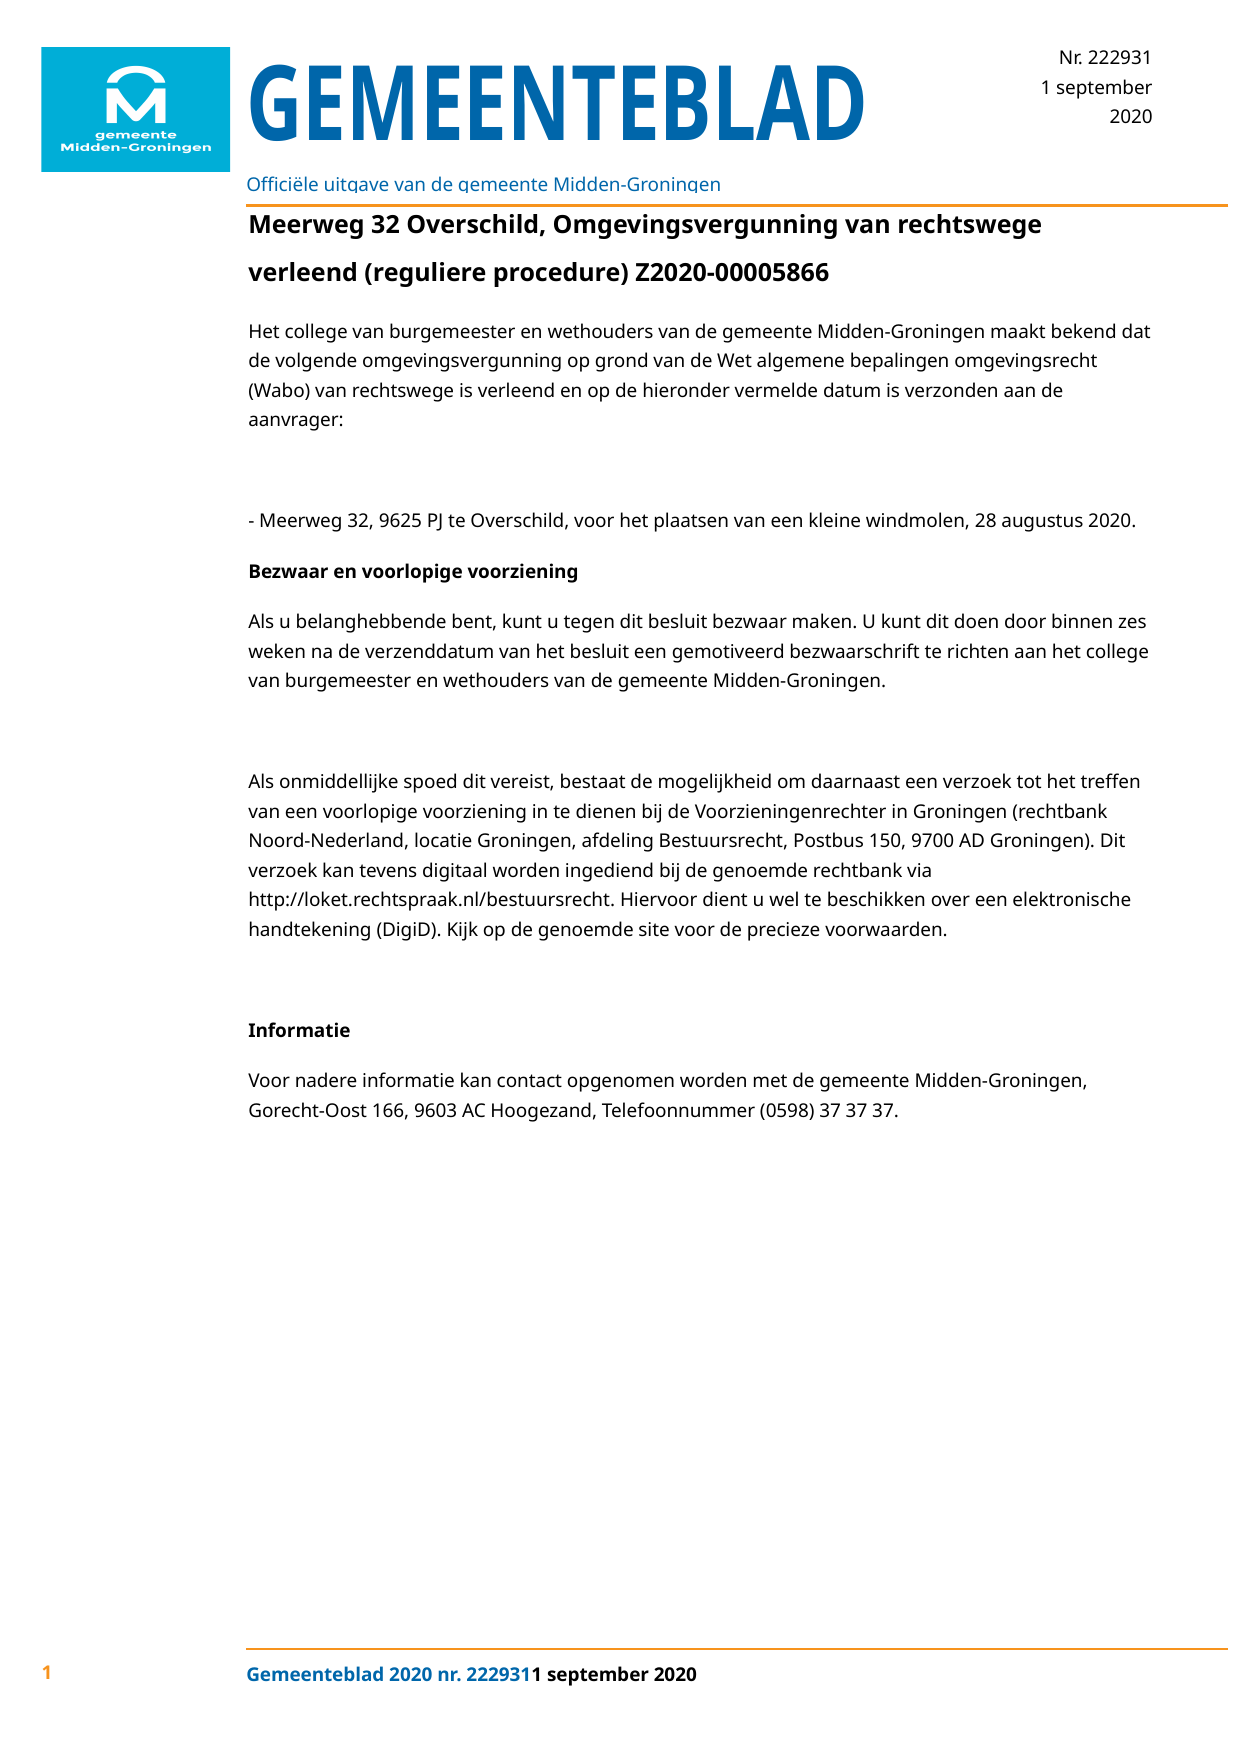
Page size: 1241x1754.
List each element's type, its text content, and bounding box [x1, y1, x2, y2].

text Meerweg 32 Overschild, Omgevingsvergunning van rechtswege verleend (reguliere procedure) Z2020-00005866 [248, 207, 1152, 288]
picture [107, 89, 165, 122]
text Voor nadere informatie kan contact opgenomen worden met de gemeente Midden-Groningen, Gorecht-Oost 166, 9603 AC Hoogezand, Telefoonnummer (0598) 37 37 37. [248, 1067, 1152, 1123]
text Als onmiddellijke spoed dit vereist, bestaat de mogelijkheid om daarnaast een verzoek tot het treffen van een voorlopige voorziening in te dienen bij de Voorzieningenrechter in Groningen (rechtbank Noord-Nederland, locatie Groningen, afdeling Bestuursrecht, Postbus 150, 9700 AD Groningen). Dit verzoek kan tevens digitaal worden ingediend bij de genoemde rechtbank via http://loket.rechtspraak.nl/bestuursrecht. Hiervoor dient u wel te beschikken over een elektronische handtekening (DigiD). Kijk op de genoemde site voor de precieze voorwaarden. [248, 768, 1152, 942]
text - Meerweg 32, 9625 PJ te Overschild, voor het plaatsen van een kleine windmolen, 28 augustus 2020. [248, 507, 1152, 533]
text Informatie [248, 1017, 1152, 1043]
text Het college van burgemeester en wethouders van de gemeente Midden-Groningen maakt bekend dat de volgende omgevingsvergunning op grond van de Wet algemene bepalingen omgevingsrecht (Wabo) van rechtswege is verleend en op de hieronder vermelde datum is verzonden aan de aanvrager: [248, 318, 1152, 432]
text Als u belanghebbende bent, kunt u tegen dit besluit bezwaar maken. U kunt dit doen door binnen zes weken na de verzenddatum van het besluit een gemotiveerd bezwaarschrift te richten aan het college van burgemeester en wethouders van de gemeente Midden-Groningen. [248, 608, 1152, 693]
text Bezwaar en voorlopige voorziening [248, 558, 1152, 584]
picture [108, 66, 164, 82]
picture [184, 146, 190, 153]
